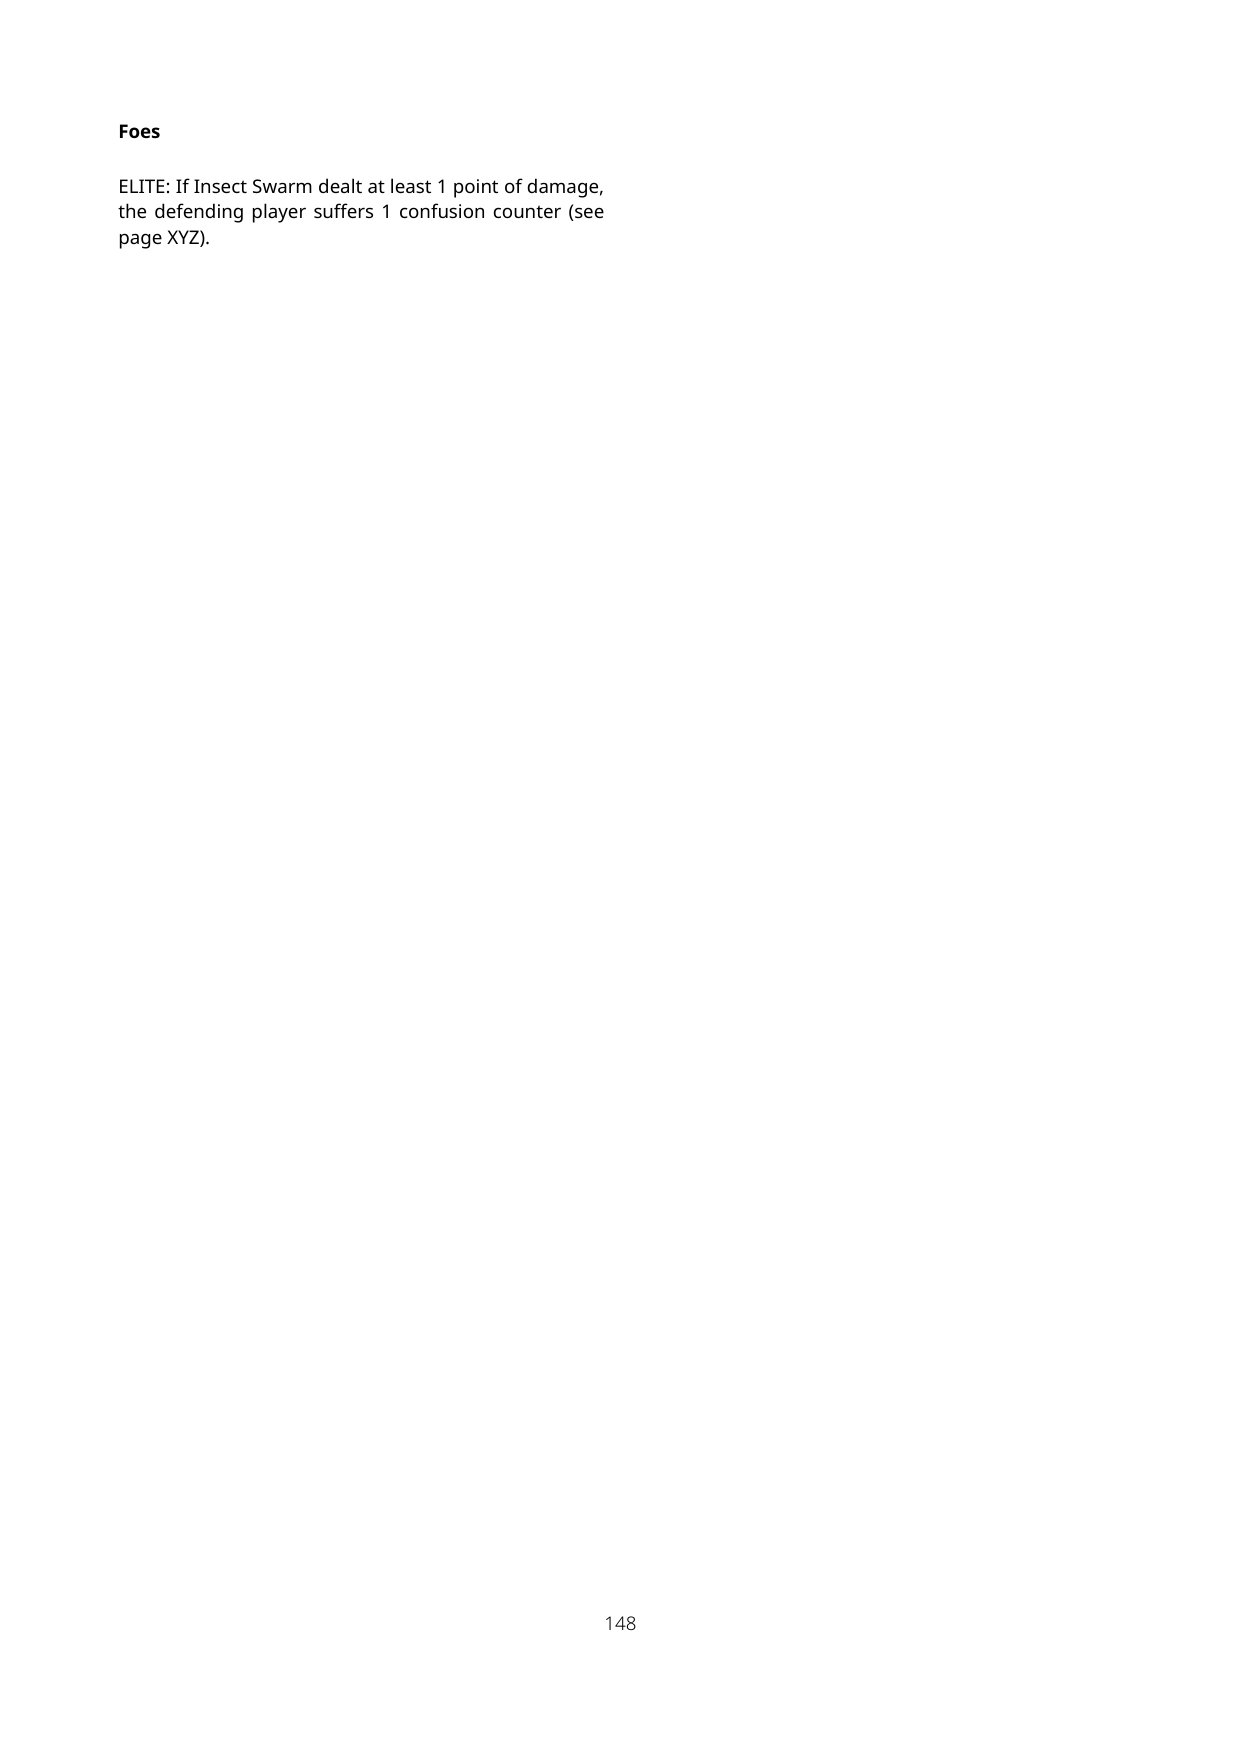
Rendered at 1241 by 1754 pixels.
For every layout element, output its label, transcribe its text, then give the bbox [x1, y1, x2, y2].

text ELITE: If Insect Swarm dealt at least 1 point of damage, the defending player suffers 1 confusion counter (see page XYZ). [118, 173, 605, 250]
